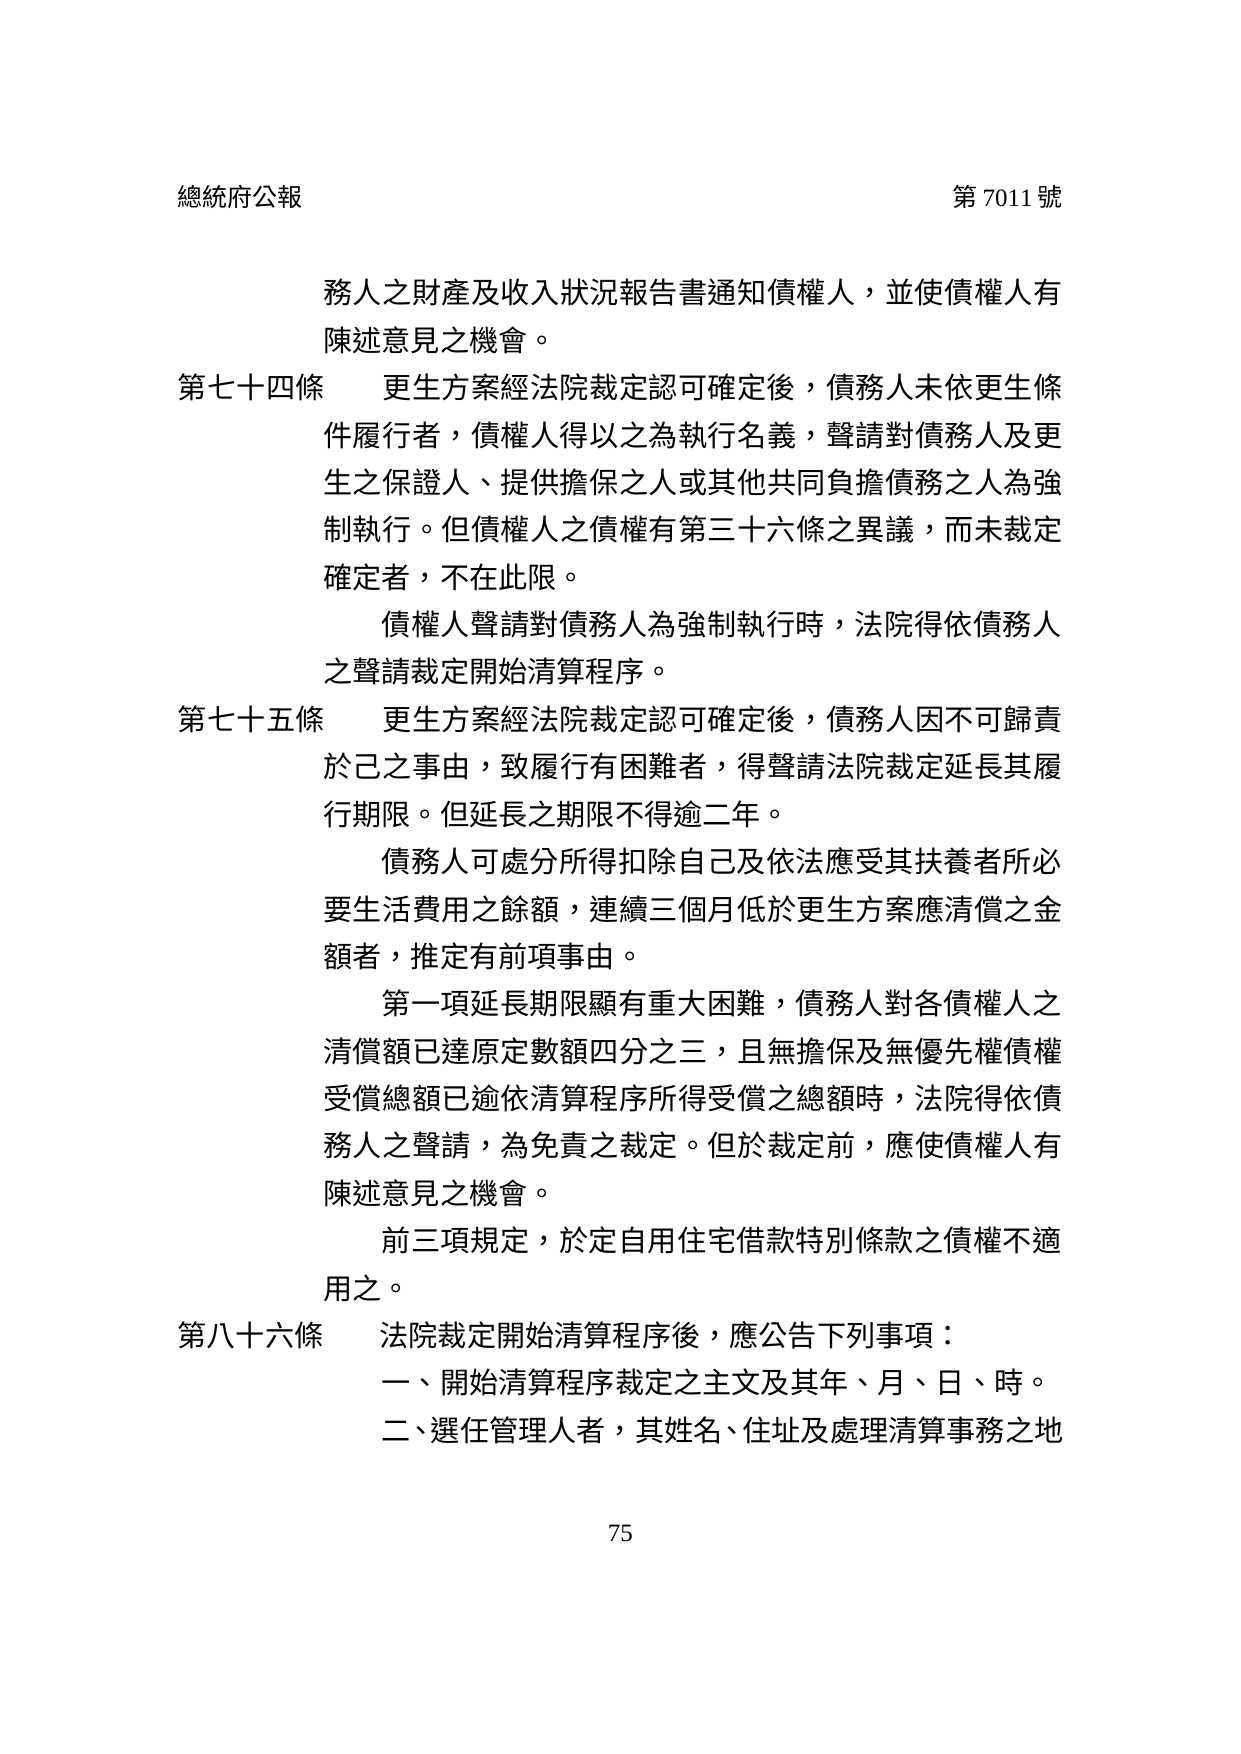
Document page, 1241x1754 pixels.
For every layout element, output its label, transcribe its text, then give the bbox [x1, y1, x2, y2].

text 第一項延長期限顯有重大困難，債務人對各債權人之清償額已達原定數額四分之三，且無擔保及無優先權債權受償總額已逾依清算程序所得受償之總額時，法院得依債務人之聲請，為免責之裁定。但於裁定前，應使債權人有陳述意見之機會。 [323, 977, 1063, 1214]
text 第七十四條 更生方案經法院裁定認可確定後，債務人未依更生條件履行者，債權人得以之為執行名義，聲請對債務人及更生之保證人、提供擔保之人或其他共同負擔債務之人為強制執行。但債權人之債權有第三十六條之異議，而未裁定確定者，不在此限。 [177, 361, 1063, 598]
text 第七十五條 更生方案經法院裁定認可確定後，債務人因不可歸責於己之事由，致履行有困難者，得聲請法院裁定延長其履行期限。但延長之期限不得逾二年。 [177, 692, 1063, 834]
text 債務人可處分所得扣除自己及依法應受其扶養者所必要生活費用之餘額，連續三個月低於更生方案應清償之金額者，推定有前項事由。 [323, 834, 1063, 977]
text 二、選任管理人者，其姓名、住址及處理清算事務之地 [381, 1403, 1063, 1451]
text 一、開始清算程序裁定之主文及其年、月、日、時。 [381, 1356, 1063, 1403]
text 務人之財產及收入狀況報告書通知債權人，並使債權人有陳述意見之機會。 [323, 266, 1063, 361]
text 第八十六條 法院裁定開始清算程序後，應公告下列事項： [177, 1308, 1063, 1356]
text 債權人聲請對債務人為強制執行時，法院得依債務人之聲請裁定開始清算程序。 [323, 598, 1063, 692]
text 前三項規定，於定自用住宅借款特別條款之債權不適用之。 [323, 1214, 1063, 1308]
